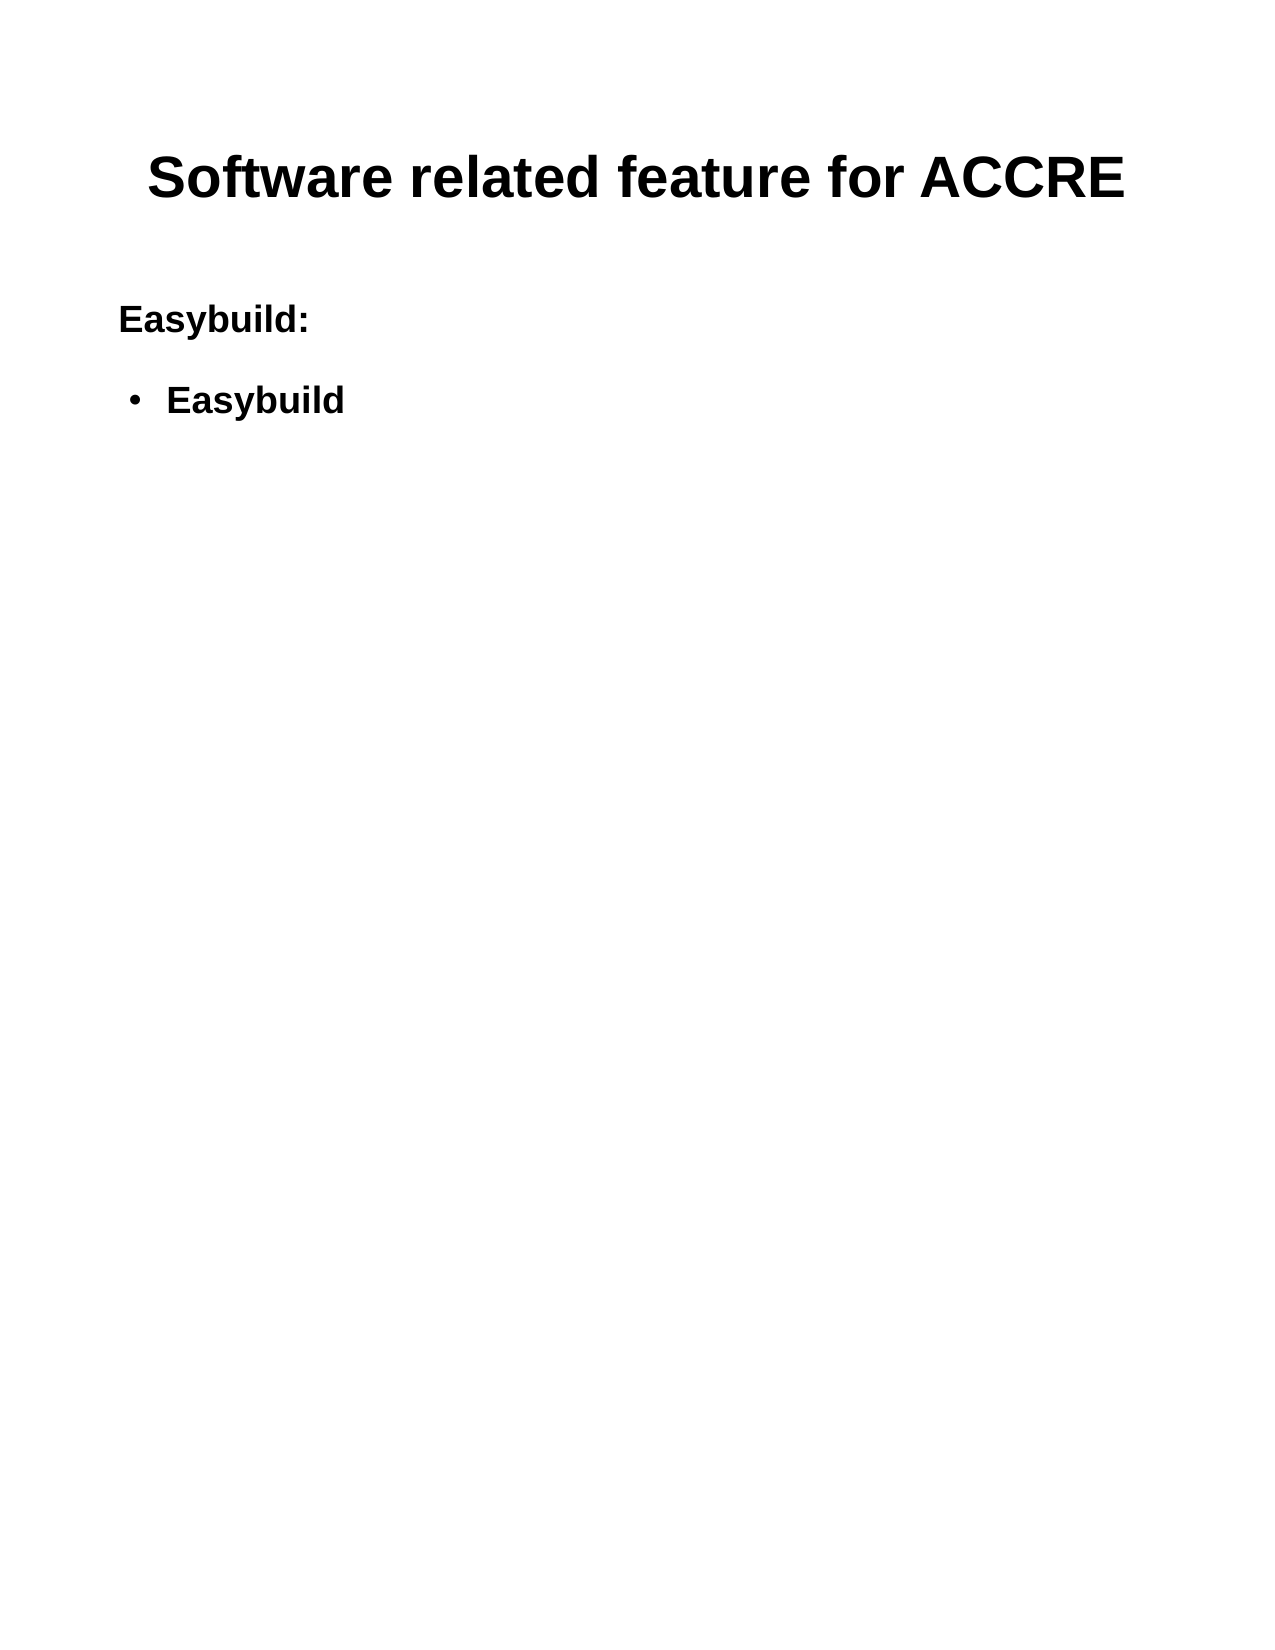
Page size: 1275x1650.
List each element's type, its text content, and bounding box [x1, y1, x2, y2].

subtitle Easybuild [129, 378, 1157, 422]
title Software related feature for ACCRE [118, 143, 1157, 210]
subtitle Easybuild: [118, 297, 1157, 340]
